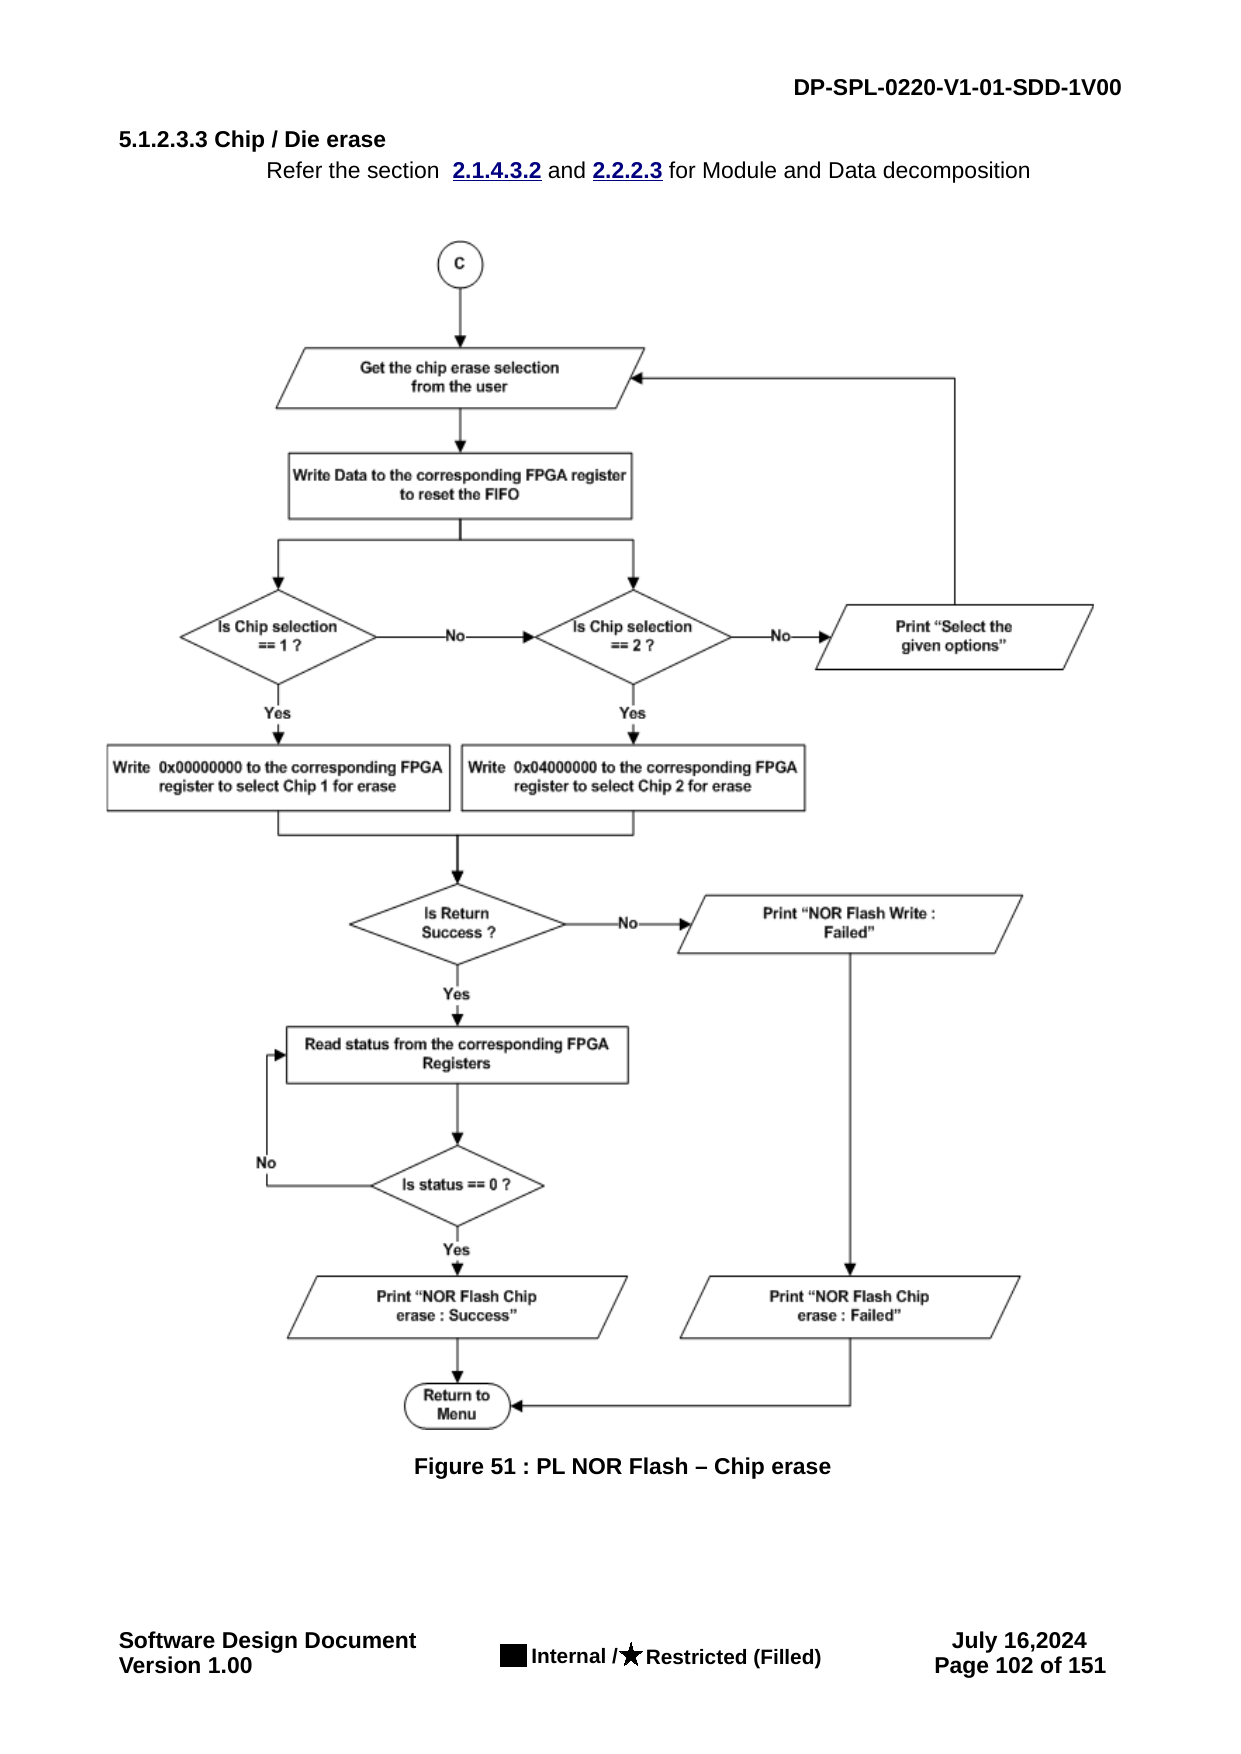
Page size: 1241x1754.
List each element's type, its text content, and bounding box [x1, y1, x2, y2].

text Figure 51 : PL NOR Flash – Chip erase [118, 1454, 1122, 1479]
subtitle Chip / Die erase [118, 129, 1122, 152]
picture [106, 240, 1094, 1430]
text Refer the section 2.1.4.3.2 and 2.2.2.3 for Module and Data decomposition [118, 159, 1122, 184]
